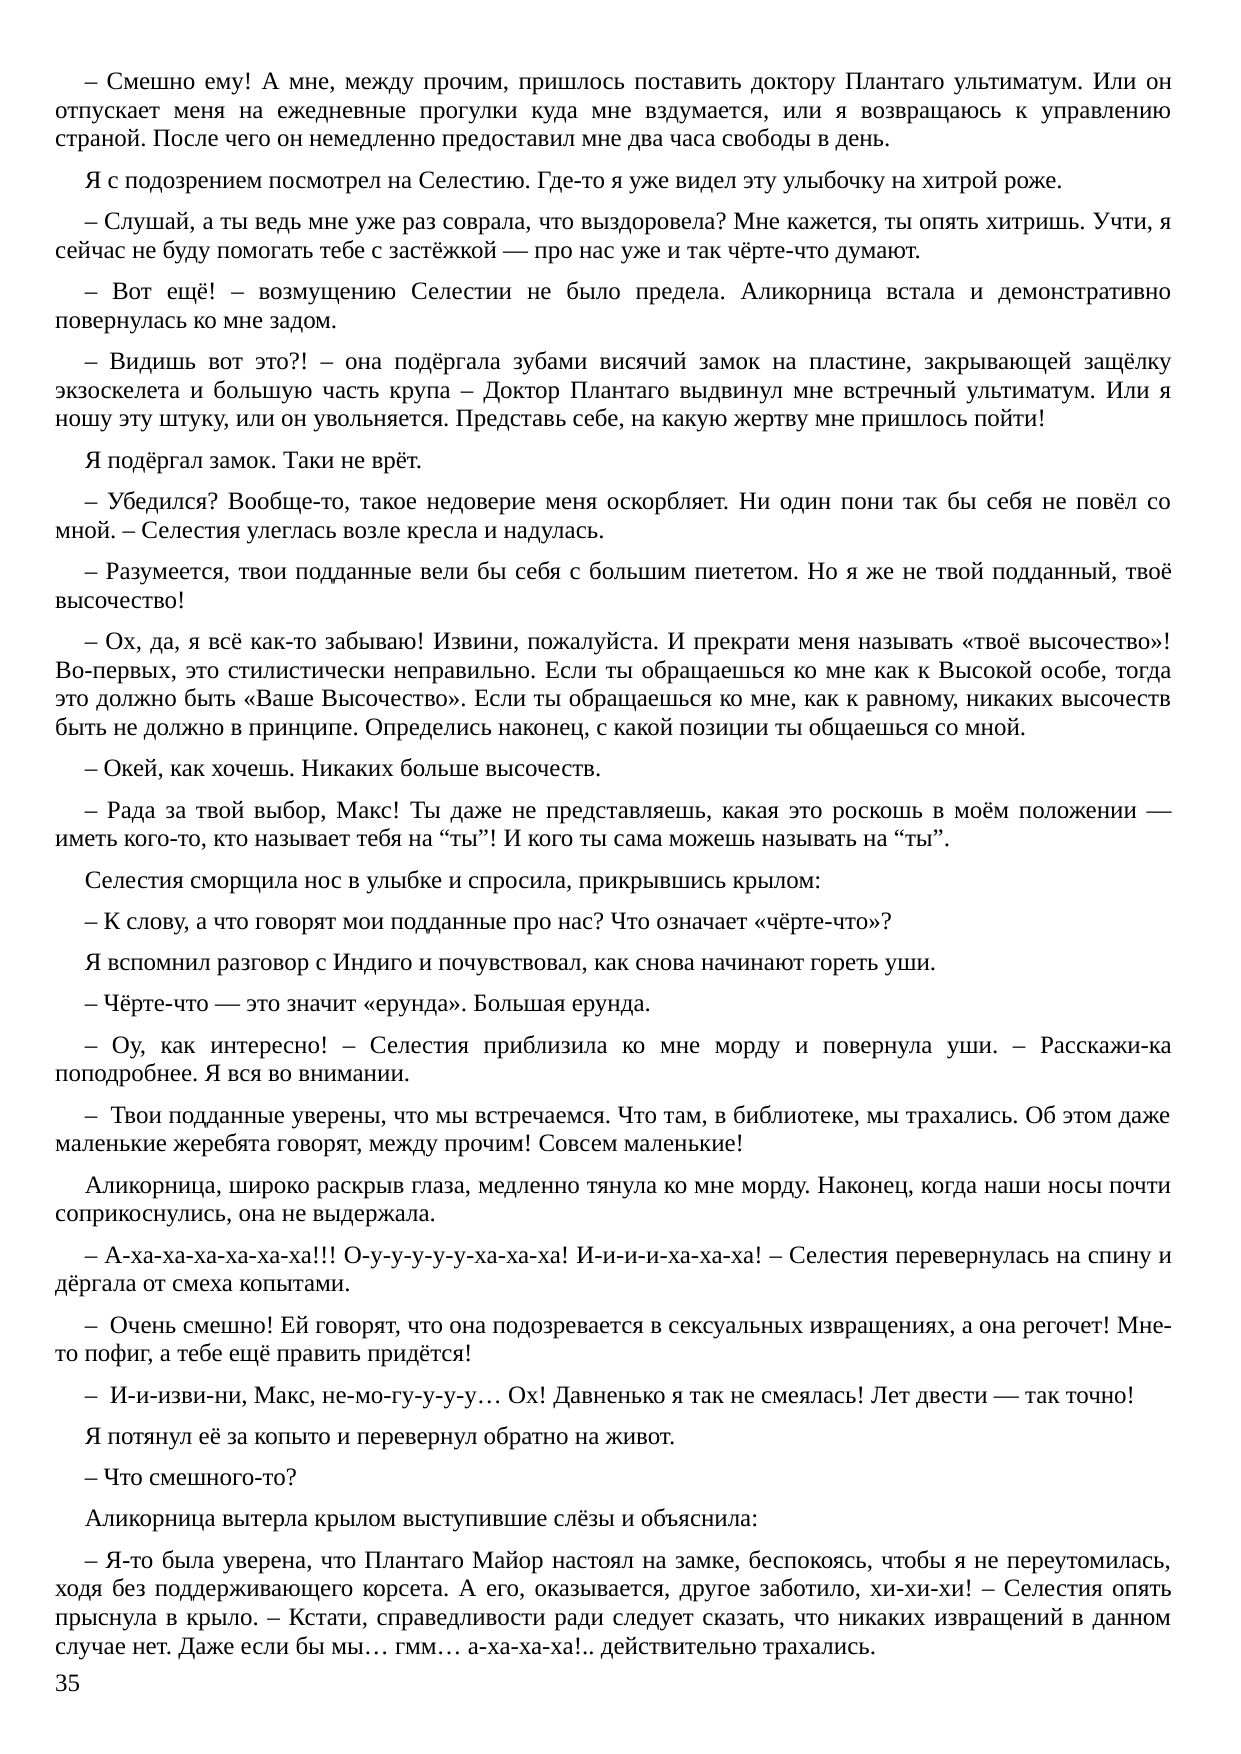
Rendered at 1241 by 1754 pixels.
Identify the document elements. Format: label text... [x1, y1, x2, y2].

text – Оу, как интересно! – Селестия приблизила ко мне морду и повернула уши. – Расскажи-ка поподробнее. Я вся во внимании. [55, 1030, 1173, 1087]
text – Убедился? Вообще-то, такое недоверие меня оскорбляет. Ни один пони так бы себя не повёл со мной. – Селестия улеглась возле кресла и надулась. [55, 486, 1173, 543]
text Я вспомнил разговор с Индиго и почувствовал, как снова начинают гореть уши. [55, 947, 1173, 976]
text – Твои подданные уверены, что мы встречаемся. Что там, в библиотеке, мы трахались. Об этом даже маленькие жеребята говорят, между прочим! Совсем маленькие! [55, 1100, 1173, 1157]
text Я с подозрением посмотрел на Селестию. Где-то я уже видел эту улыбочку на хитрой роже. [55, 165, 1173, 193]
text – Я-то была уверена, что Плантаго Майор настоял на замке, беспокоясь, чтобы я не переутомилась, ходя без поддерживающего корсета. А его, оказывается, другое заботило, хи-хи-хи! – Селестия опять прыснула в крыло. – Кстати, справедливости ради следует сказать, что никаких извращений в данном случае нет. Даже если бы мы… гмм… а-ха-ха-ха!.. действительно трахались. [55, 1545, 1173, 1660]
text Селестия сморщила нос в улыбке и спросила, прикрывшись крылом: [55, 865, 1173, 893]
text – Очень смешно! Ей говорят, что она подозревается в сексуальных извращениях, а она регочет! Мне-то пофиг, а тебе ещё править придётся! [55, 1310, 1173, 1367]
text – К слову, а что говорят мои подданные про нас? Что означает «чёрте-что»? [55, 906, 1173, 935]
text – Видишь вот это?! – она подёргала зубами висячий замок на пластине, закрывающей защёлку экзоскелета и большую часть крупа – Доктор Плантаго выдвинул мне встречный ультиматум. Или я ношу эту штуку, или он увольняется. Представь себе, на какую жертву мне пришлось пойти! [55, 346, 1173, 432]
text – И-и-изви-ни, Макс, не-мо-гу-у-у-у… Ох! Давненько я так не смеялась! Лет двести — так точно! [55, 1380, 1173, 1408]
text Аликорница вытерла крылом выступившие слёзы и объяснила: [55, 1503, 1173, 1532]
text – Разумеется, твои подданные вели бы себя с большим пиететом. Но я же не твой подданный, твоё высочество! [55, 556, 1173, 613]
text – Слушай, а ты ведь мне уже раз соврала, что выздоровела? Мне кажется, ты опять хитришь. Учти, я сейчас не буду помогать тебе с застёжкой — про нас уже и так чёрте-что думают. [55, 206, 1173, 263]
text – Окей, как хочешь. Никаких больше высочеств. [55, 753, 1173, 782]
text – Вот ещё! – возмущению Селестии не было предела. Аликорница встала и демонстративно повернулась ко мне задом. [55, 276, 1173, 333]
text – Рада за твой выбор, Макс! Ты даже не представляешь, какая это роскошь в моём положении — иметь кого-то, кто называет тебя на “ты”! И кого ты сама можешь называть на “ты”. [55, 795, 1173, 852]
text – Чёрте-что — это значит «ерунда». Большая ерунда. [55, 988, 1173, 1017]
text – Ох, да, я всё как-то забываю! Извини, пожалуйста. И прекрати меня называть «твоё высочество»! Во-первых, это стилистически неправильно. Если ты обращаешься ко мне как к Высокой особе, тогда это должно быть «Ваше Высочество». Если ты обращаешься ко мне, как к равному, никаких высочеств быть не должно в принципе. Определись наконец, с какой позиции ты общаешься со мной. [55, 626, 1173, 741]
text – А-ха-ха-ха-ха-ха-ха!!! О-у-у-у-у-у-ха-ха-ха! И-и-и-и-ха-ха-ха! – Селестия перевернулась на спину и дёргала от смеха копытами. [55, 1240, 1173, 1297]
text – Что смешного-то? [55, 1462, 1173, 1491]
text – Cмешно ему! А мне, между прочим, пришлось поставить доктору Плантаго ультиматум. Или он отпускает меня на ежедневные прогулки куда мне вздумается, или я возвращаюсь к управлению страной. После чего он немедленно предоставил мне два часа свободы в день. [55, 66, 1173, 152]
text Я потянул её за копыто и перевернул обратно на живот. [55, 1421, 1173, 1450]
text Я подёргал замок. Таки не врёт. [55, 445, 1173, 473]
text Аликорница, широко раскрыв глаза, медленно тянула ко мне морду. Наконец, когда наши носы почти соприкоснулись, она не выдержала. [55, 1170, 1173, 1227]
